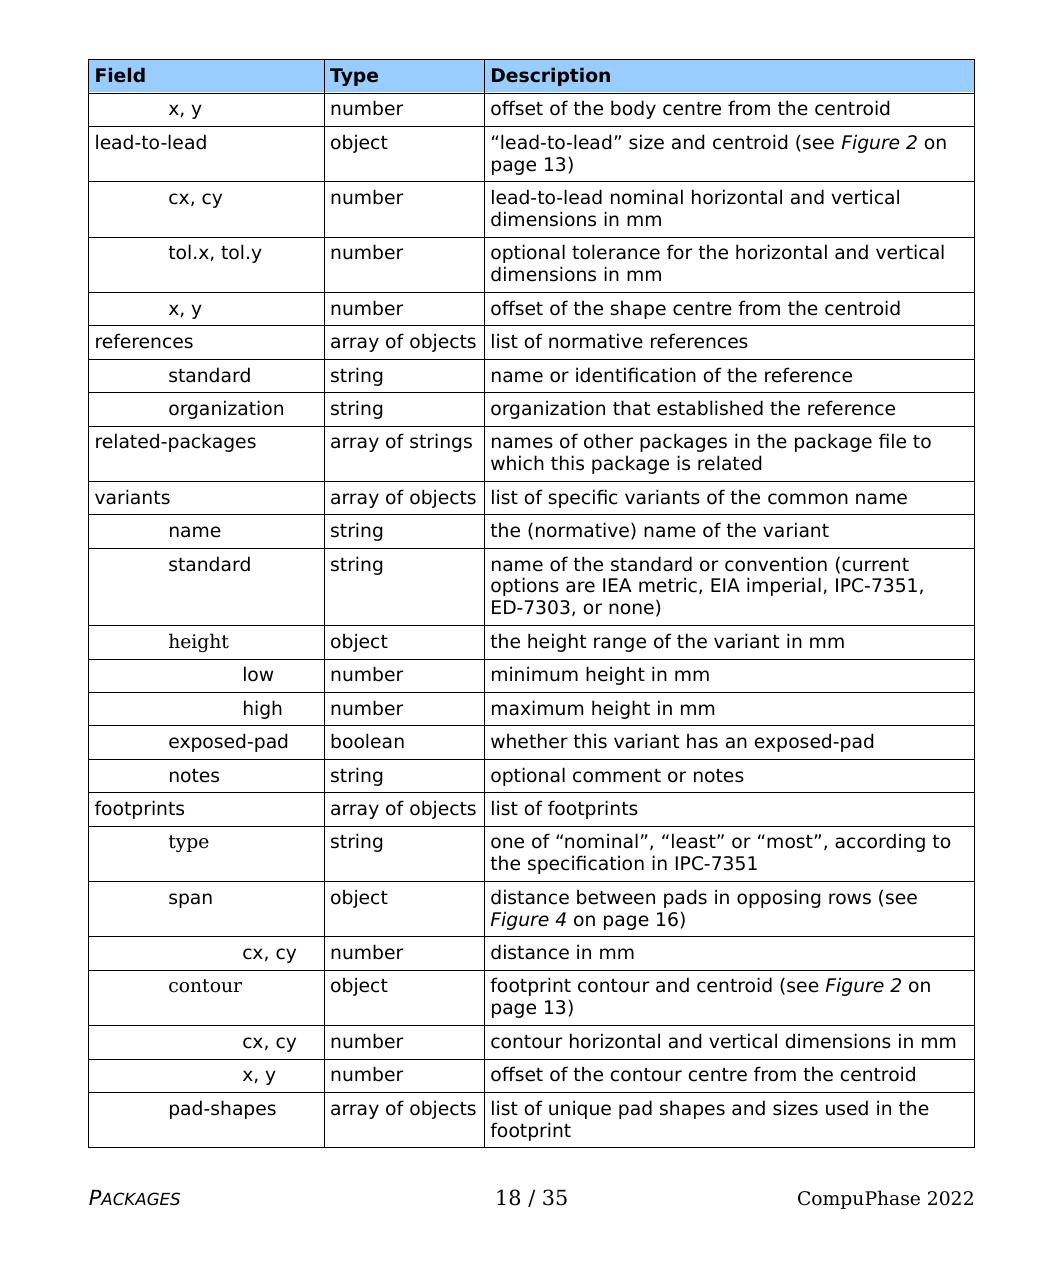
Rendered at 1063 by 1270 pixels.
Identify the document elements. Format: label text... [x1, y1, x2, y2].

table_cell number [325, 1026, 484, 1058]
table_cell list of specific variants of the common name [485, 482, 974, 514]
table_cell references [89, 326, 324, 359]
table_cell the (normative) name of the variant [485, 515, 974, 548]
table_cell related-packages [89, 427, 324, 481]
table_cell cx, cy [89, 937, 324, 970]
table_cell maximum height in mm [485, 693, 974, 725]
table_cell list of footprints [485, 793, 974, 826]
table_cell number [325, 238, 484, 292]
table_cell object [325, 127, 484, 181]
table_cell x, y [89, 94, 324, 126]
table_cell list of normative references [485, 326, 974, 359]
table_cell standard [89, 549, 324, 625]
table_cell cx, cy [89, 1026, 324, 1058]
table_cell array of objects [325, 1093, 484, 1147]
table_cell lead-to-lead nominal horizontal and vertical dimensions in mm [485, 182, 974, 237]
table_cell high [89, 693, 324, 725]
table_cell the height range of the variant in mm [485, 626, 974, 658]
table_cell number [325, 293, 484, 325]
table_cell string [325, 515, 484, 548]
table_cell object [325, 971, 484, 1025]
table_cell offset of the body centre from the centroid [485, 94, 974, 126]
table_cell organization [89, 393, 324, 426]
table_cell contour [89, 971, 324, 1025]
table_cell minimum height in mm [485, 660, 974, 692]
table_cell lead-to-lead [89, 127, 324, 181]
table_cell x, y [89, 1060, 324, 1092]
table_cell number [325, 182, 484, 237]
table_header Description [485, 60, 974, 92]
table_cell tol.x, tol.y [89, 238, 324, 292]
table_cell array of objects [325, 326, 484, 359]
table_cell span [89, 882, 324, 936]
table_cell number [325, 660, 484, 692]
table_cell number [325, 94, 484, 126]
table_cell boolean [325, 726, 484, 759]
table_cell object [325, 626, 484, 658]
table_cell object [325, 882, 484, 936]
table_cell number [325, 937, 484, 970]
table_cell name of the standard or convention (current options are IEA metric, EIA imperial, IPC-7351, ED‑7303, or none) [485, 549, 974, 625]
table_cell number [325, 693, 484, 725]
table_cell name or identification of the reference [485, 360, 974, 392]
table_cell optional tolerance for the horizontal and vertical dimensions in mm [485, 238, 974, 292]
table_cell organization that established the reference [485, 393, 974, 426]
table_cell list of unique pad shapes and sizes used in the footprint [485, 1093, 974, 1147]
table_cell distance between pads in opposing rows (see Figure 4 on page 16) [485, 882, 974, 936]
table_cell “lead-to-lead” size and centroid (see Figure 2 on page 13) [485, 127, 974, 181]
table_header Field [89, 60, 324, 92]
table_cell footprint contour and centroid (see Figure 2 on page 13) [485, 971, 974, 1025]
table_cell string [325, 760, 484, 792]
table_cell standard [89, 360, 324, 392]
table_cell height [89, 626, 324, 658]
table_cell contour horizontal and vertical dimensions in mm [485, 1026, 974, 1058]
table_cell array of objects [325, 482, 484, 514]
table_header Type [325, 60, 484, 92]
table_cell number [325, 1060, 484, 1092]
table_cell array of objects [325, 793, 484, 826]
table_cell one of “nominal”, “least” or “most”, according to the specification in IPC-7351 [485, 827, 974, 881]
table_cell footprints [89, 793, 324, 826]
table_cell notes [89, 760, 324, 792]
table_cell whether this variant has an exposed-pad [485, 726, 974, 759]
table_cell low [89, 660, 324, 692]
table_cell type [89, 827, 324, 881]
table_cell offset of the shape centre from the centroid [485, 293, 974, 325]
table_cell x, y [89, 293, 324, 325]
table_cell cx, cy [89, 182, 324, 237]
table_cell distance in mm [485, 937, 974, 970]
table_cell exposed-pad [89, 726, 324, 759]
table_cell string [325, 549, 484, 625]
table_cell name [89, 515, 324, 548]
table_cell optional comment or notes [485, 760, 974, 792]
table_cell names of other packages in the package file to which this package is related [485, 427, 974, 481]
table_cell array of strings [325, 427, 484, 481]
table_cell string [325, 827, 484, 881]
table_cell variants [89, 482, 324, 514]
table_cell offset of the contour centre from the centroid [485, 1060, 974, 1092]
table_cell string [325, 360, 484, 392]
table_cell string [325, 393, 484, 426]
table_cell pad-shapes [89, 1093, 324, 1147]
